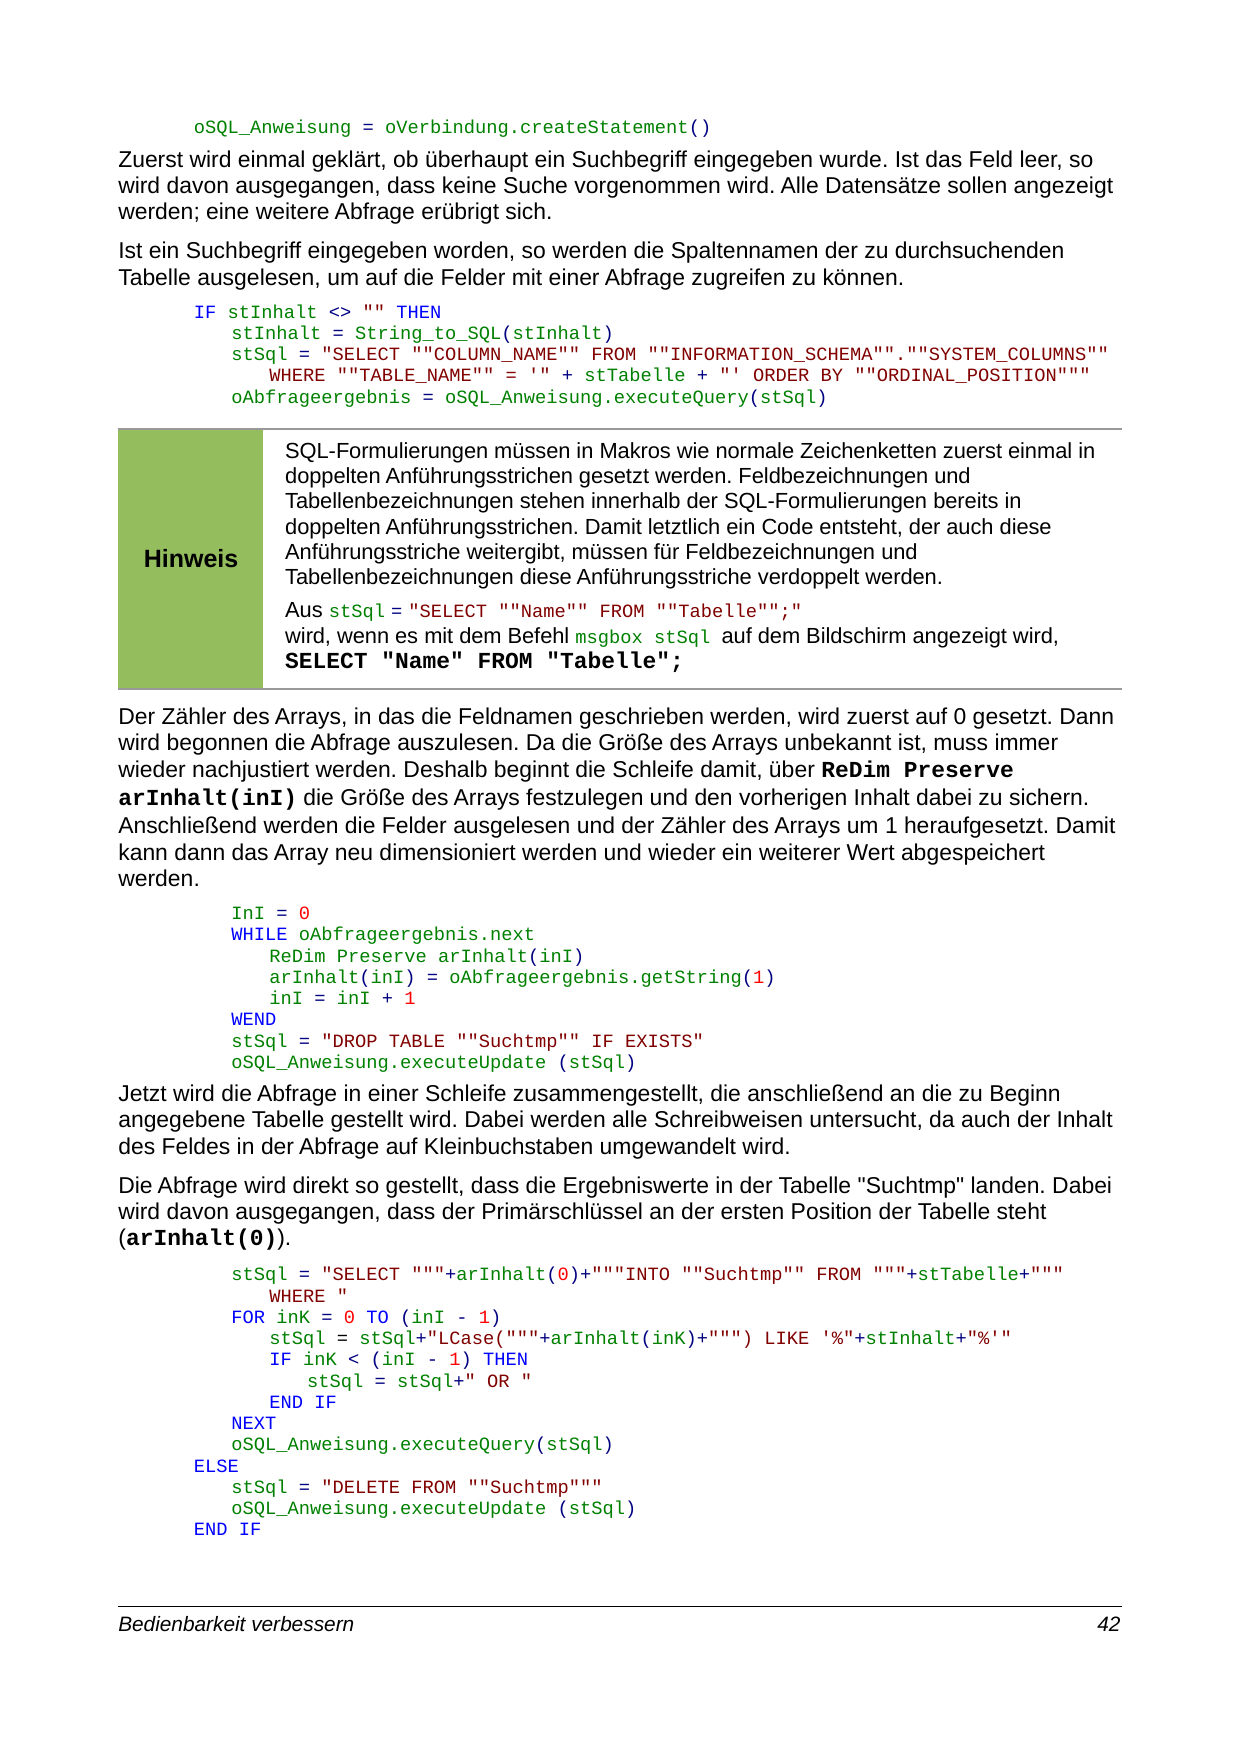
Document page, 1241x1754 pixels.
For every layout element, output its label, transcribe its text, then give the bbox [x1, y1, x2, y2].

text END IF [156, 1393, 1122, 1414]
text stSql = "SELECT ""COLUMN_NAME"" FROM ""INFORMATION_SCHEMA"".""SYSTEM_COLUMNS"" [156, 345, 1122, 366]
text stSql = "SELECT """+arInhalt(0)+"""INTO ""Suchtmp"" FROM """+stTabelle+""" [156, 1265, 1122, 1286]
text WHILE oAbfrageergebnis.next [156, 925, 1122, 946]
text NEXT [156, 1414, 1122, 1435]
text stSql = "DROP TABLE ""Suchtmp"" IF EXISTS" [156, 1031, 1122, 1053]
text IF inK < (inI - 1) THEN [156, 1350, 1122, 1371]
text Jetzt wird die Abfrage in einer Schleife zusammengestellt, die anschließend an die zu Beginn angegebene Tabelle gestellt wird. Dabei werden alle Schreibweisen untersucht, da auch der Inhalt des Feldes in der Abfrage auf Kleinbuchstaben umgewandelt wird. [118, 1080, 1122, 1159]
text oAbfrageergebnis = oSQL_Anweisung.executeQuery(stSql) [156, 387, 1122, 409]
text inI = inI + 1 [156, 989, 1122, 1010]
text Zuerst wird einmal geklärt, ob überhaupt ein Suchbegriff eingegeben wurde. Ist das Feld leer, so wird davon ausgegangen, dass keine Suche vorgenommen wird. Alle Datensätze sollen angezeigt werden; eine weitere Abfrage erübrigt sich. [118, 146, 1122, 225]
text WHERE " [156, 1286, 1122, 1308]
table_header SQL-Formulierungen müssen in Makros wie normale Zeichenketten zuerst einmal in doppelten Anführungsstrichen gesetzt werden. Feldbezeichnungen und Tabellenbezeichnungen stehen innerhalb der SQL-Formulierungen bereits in doppelten Anführungsstrichen. Damit letztlich ein Code entsteht, der auch diese Anführungsstriche weitergibt, müssen für Feldbezeichnungen und Tabellenbezeichnungen diese Anführungsstriche verdoppelt werden. Aus stSql = "SELECT ""Name"" FROM ""Tabelle"";" wird, wenn es mit dem Befehl msgbox stSql auf dem Bildschirm angezeigt wird, SELECT "Name" FROM "Tabelle"; [264, 430, 1122, 688]
text stInhalt = String_to_SQL(stInhalt) [156, 324, 1122, 345]
text stSql = stSql+"LCase("""+arInhalt(inK)+""") LIKE '%"+stInhalt+"%'" [156, 1329, 1122, 1350]
text oSQL_Anweisung.executeUpdate (stSql) [156, 1053, 1122, 1074]
text Die Abfrage wird direkt so gestellt, dass die Ergebniswerte in der Tabelle "Suchtmp" landen. Dabei wird davon ausgegangen, dass der Primärschlüssel an der ersten Position der Tabelle steht (arInhalt(0)). [118, 1172, 1122, 1253]
text WEND [156, 1010, 1122, 1031]
text Der Zähler des Arrays, in das die Feldnamen geschrieben werden, wird zuerst auf 0 gesetzt. Dann wird begonnen die Abfrage auszulesen. Da die Größe des Arrays unbekannt ist, muss immer wieder nachjustiert werden. Deshalb beginnt die Schleife damit, über ReDim Preserve arInhalt(inI) die Größe des Arrays festzulegen und den vorherigen Inhalt dabei zu sichern. Anschließend werden die Felder ausgelesen und der Zähler des Arrays um 1 heraufgesetzt. Damit kann dann das Array neu dimensioniert werden und wieder ein weiterer Wert abgespeichert werden. [118, 703, 1122, 891]
text END IF [156, 1520, 1122, 1541]
text oSQL_Anweisung.executeUpdate (stSql) [156, 1499, 1122, 1520]
table_header Hinweis [118, 430, 263, 688]
text WHERE ""TABLE_NAME"" = '" + stTabelle + "' ORDER BY ""ORDINAL_POSITION""" [156, 366, 1122, 387]
text InI = 0 [156, 904, 1122, 925]
text oSQL_Anweisung = oVerbindung.createStatement() [156, 118, 1122, 139]
text stSql = stSql+" OR " [156, 1371, 1122, 1393]
text ReDim Preserve arInhalt(inI) [156, 946, 1122, 968]
text Ist ein Suchbegriff eingegeben worden, so werden die Spaltennamen der zu durchsuchenden Tabelle ausgelesen, um auf die Felder mit einer Abfrage zugreifen zu können. [118, 237, 1122, 290]
text FOR inK = 0 TO (inI - 1) [156, 1308, 1122, 1329]
text arInhalt(inI) = oAbfrageergebnis.getString(1) [156, 968, 1122, 989]
text oSQL_Anweisung.executeQuery(stSql) [156, 1435, 1122, 1456]
text IF stInhalt <> "" THEN [156, 302, 1122, 324]
text stSql = "DELETE FROM ""Suchtmp""" [156, 1478, 1122, 1499]
text ELSE [156, 1456, 1122, 1478]
